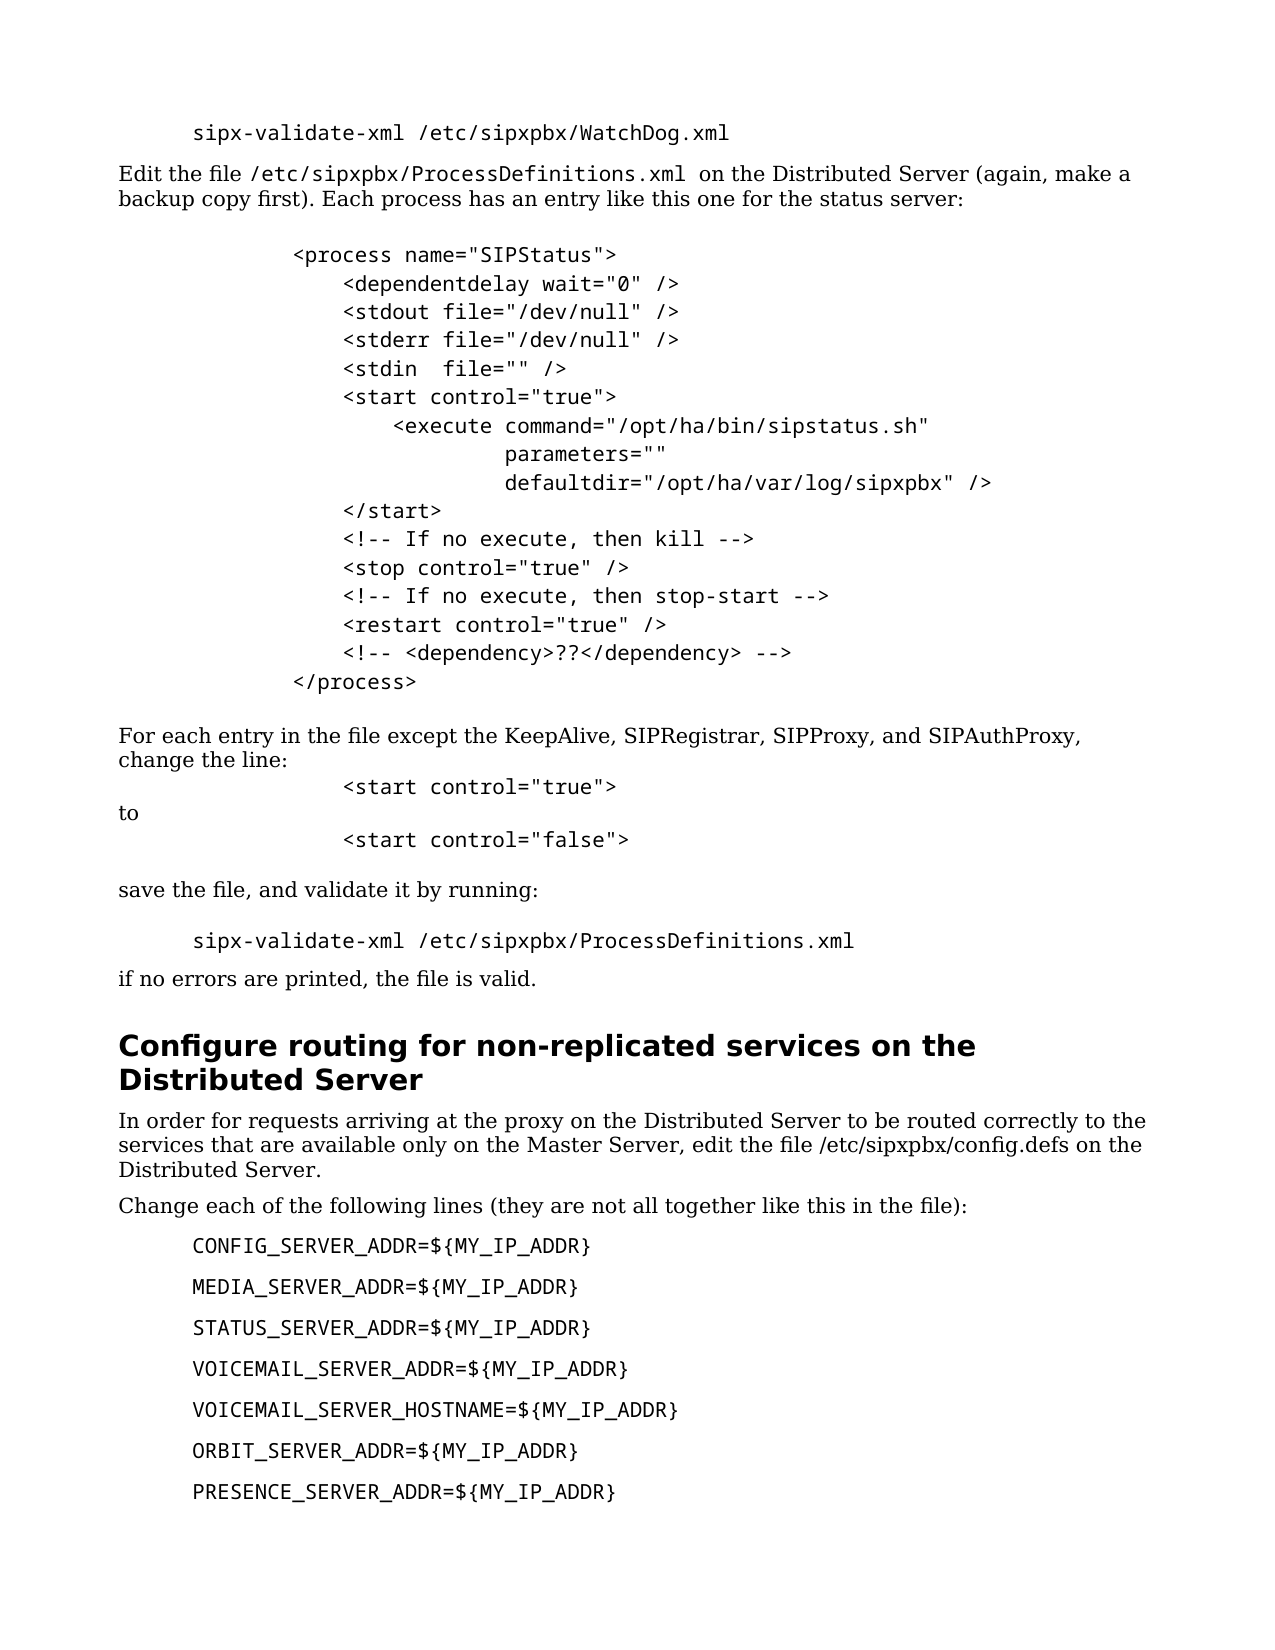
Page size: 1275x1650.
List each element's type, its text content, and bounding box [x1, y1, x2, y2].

text <restart control="true" /> [192, 610, 1157, 638]
text parameters="" [192, 439, 1157, 468]
text sipx-validate-xml /etc/sipxpbx/WatchDog.xml [192, 118, 1157, 147]
text <stderr file="/dev/null" /> [192, 326, 1157, 354]
text CONFIG_SERVER_ADDR=${MY_IP_ADDR} [192, 1231, 1157, 1260]
text </start> [192, 496, 1157, 524]
text <start control="false"> [192, 825, 1157, 853]
subtitle Configure routing for non-replicated services on the Distributed Server [118, 1029, 1157, 1097]
text <execute command="/opt/ha/bin/sipstatus.sh" [192, 411, 1157, 439]
text Edit the file /etc/sipxpbx/ProcessDefinitions.xml on the Distributed Server (again, make a backup copy first). Each process has an entry like this one for the status server: [118, 159, 1157, 212]
text STATUS_SERVER_ADDR=${MY_IP_ADDR} [192, 1313, 1157, 1342]
text Change each of the following lines (they are not all together like this in the file): [118, 1194, 1157, 1219]
text </process> [192, 667, 1157, 695]
text MEDIA_SERVER_ADDR=${MY_IP_ADDR} [192, 1272, 1157, 1301]
text PRESENCE_SERVER_ADDR=${MY_IP_ADDR} [192, 1477, 1157, 1505]
text <!-- If no execute, then stop-start --> [192, 581, 1157, 610]
text <start control="true"> [192, 382, 1157, 411]
text if no errors are printed, the file is valid. [118, 967, 1157, 991]
text to [118, 801, 1157, 825]
text VOICEMAIL_SERVER_ADDR=${MY_IP_ADDR} [192, 1354, 1157, 1383]
text <stop control="true" /> [192, 553, 1157, 581]
text <dependentdelay wait="0" /> [192, 269, 1157, 297]
text ORBIT_SERVER_ADDR=${MY_IP_ADDR} [192, 1436, 1157, 1464]
text <!-- If no execute, then kill --> [192, 524, 1157, 553]
text defaultdir="/opt/ha/var/log/sipxpbx" /> [192, 468, 1157, 496]
text For each entry in the file except the KeepAlive, SIPRegistrar, SIPProxy, and SIPAuthProxy, change the line: [118, 724, 1157, 772]
text sipx-validate-xml /etc/sipxpbx/ProcessDefinitions.xml [192, 926, 1157, 954]
text VOICEMAIL_SERVER_HOSTNAME=${MY_IP_ADDR} [192, 1395, 1157, 1423]
text save the file, and validate it by running: [118, 878, 1157, 902]
text <stdin file="" /> [192, 354, 1157, 382]
text <stdout file="/dev/null" /> [192, 297, 1157, 326]
text <process name="SIPStatus"> [192, 240, 1157, 269]
text In order for requests arriving at the proxy on the Distributed Server to be routed correctly to the services that are available only on the Master Server, edit the file /etc/sipxpbx/config.defs on the Distributed Server. [118, 1109, 1157, 1182]
text <!-- <dependency>??</dependency> --> [192, 638, 1157, 667]
text <start control="true"> [192, 772, 1157, 801]
